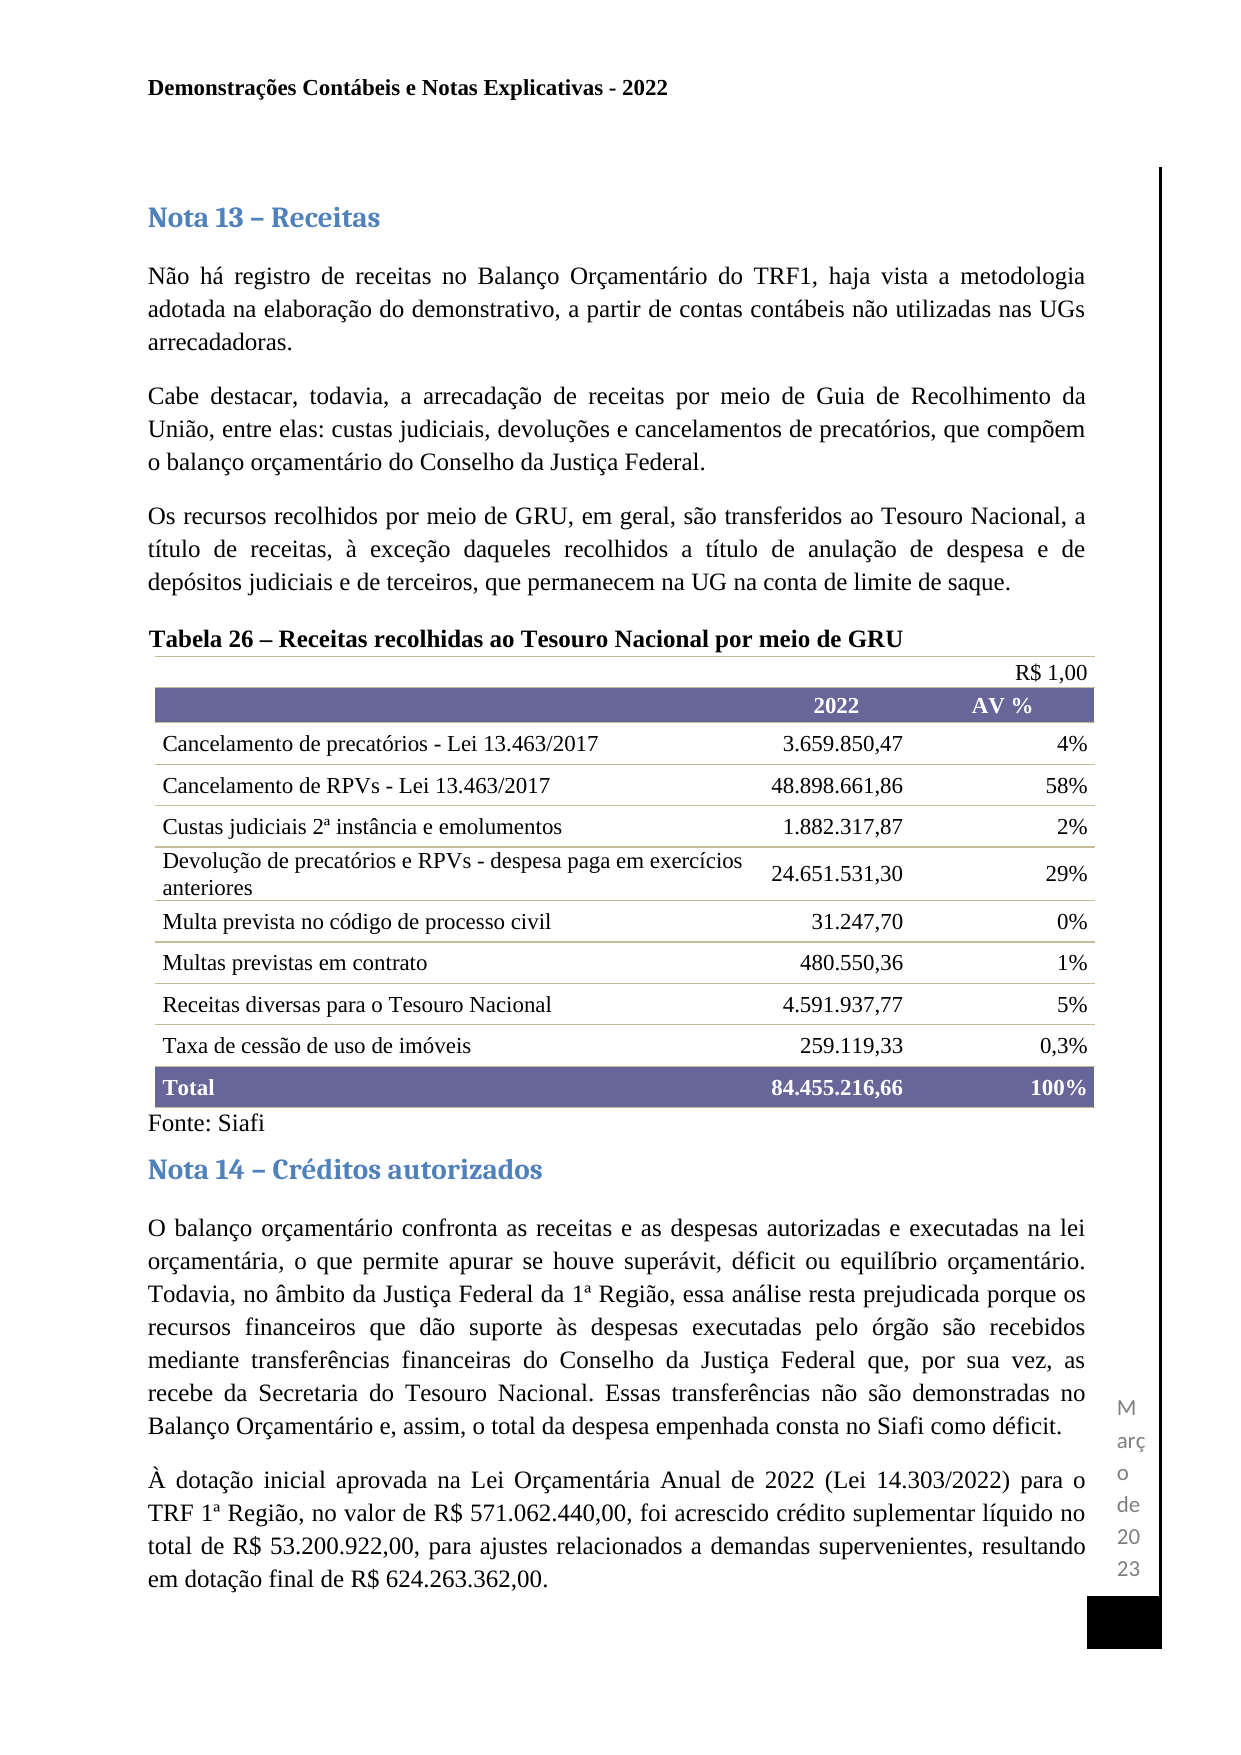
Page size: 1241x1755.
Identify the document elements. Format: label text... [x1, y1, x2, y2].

table_cell Taxa de cessão de uso de imóveis [155, 1025, 762, 1066]
table_cell 58% [910, 765, 1094, 805]
text Não há registro de receitas no Balanço Orçamentário do TRF1, haja vista a metodologia adotada na elaboração do demonstrativo, a partir de contas contábeis não utilizadas nas UGs arrecadadoras. [148, 261, 1087, 356]
table_cell Cancelamento de RPVs - Lei 13.463/2017 [155, 765, 762, 805]
text Fonte: Siafi [148, 1108, 1087, 1137]
table_cell 4.591.937,77 [762, 984, 910, 1024]
text Cabe destacar, todavia, a arrecadação de receitas por meio de Guia de Recolhimento da União, entre elas: custas judiciais, devoluções e cancelamentos de precatórios, que compõem o balanço orçamentário do Conselho da Justiça Federal. [148, 381, 1087, 476]
subtitle Nota 13 – Receitas [148, 202, 1087, 235]
table_cell 5% [910, 984, 1094, 1024]
table_cell Custas judiciais 2ª instância e emolumentos [155, 806, 762, 846]
table_cell Devolução de precatórios e RPVs - despesa paga em exercícios anteriores [155, 848, 762, 900]
table_cell 3.659.850,47 [762, 723, 910, 764]
table_cell 84.455.216,66 [762, 1067, 910, 1107]
table_cell Multa prevista no código de processo civil [155, 901, 762, 941]
text Os recursos recolhidos por meio de GRU, em geral, são transferidos ao Tesouro Nacional, a título de receitas, à exceção daqueles recolhidos a título de anulação de despesa e de depósitos judiciais e de terceiros, que permanecem na UG na conta de limite de saque. [148, 501, 1087, 596]
subtitle Nota 14 – Créditos autorizados [148, 1153, 1087, 1187]
table_cell 0% [910, 901, 1094, 941]
table_cell 0,3% [910, 1025, 1094, 1066]
table_cell 480.550,36 [762, 943, 910, 983]
text Tabela 26 – Receitas recolhidas ao Tesouro Nacional por meio de GRU [149, 622, 1086, 654]
table_cell [155, 688, 762, 722]
table_cell 48.898.661,86 [762, 765, 910, 805]
table_cell Receitas diversas para o Tesouro Nacional [155, 984, 762, 1024]
table_cell Cancelamento de precatórios - Lei 13.463/2017 [155, 723, 762, 764]
table_cell 29% [910, 848, 1094, 900]
table_header R$ 1,00 [155, 657, 1094, 687]
table_cell 2022 [762, 688, 910, 722]
table_cell 1% [910, 943, 1094, 983]
table_cell 31.247,70 [762, 901, 910, 941]
table_cell Multas previstas em contrato [155, 943, 762, 983]
text O balanço orçamentário confronta as receitas e as despesas autorizadas e executadas na lei orçamentária, o que permite apurar se houve superávit, déficit ou equilíbrio orçamentário. Todavia, no âmbito da Justiça Federal da 1ª Região, essa análise resta prejudicada porque os recursos financeiros que dão suporte às despesas executadas pelo órgão são recebidos mediante transferências financeiras do Conselho da Justiça Federal que, por sua vez, as recebe da Secretaria do Tesouro Nacional. Essas transferências não são demonstradas no Balanço Orçamentário e, assim, o total da despesa empenhada consta no Siafi como déficit. [148, 1213, 1087, 1440]
table_cell 100% [910, 1067, 1094, 1107]
text À dotação inicial aprovada na Lei Orçamentária Anual de 2022 (Lei 14.303/2022) para o TRF 1ª Região, no valor de R$ 571.062.440,00, foi acrescido crédito suplementar líquido no total de R$ 53.200.922,00, para ajustes relacionados a demandas supervenientes, resultando em dotação final de R$ 624.263.362,00. [148, 1465, 1087, 1593]
table_cell AV % [910, 688, 1094, 722]
table_cell 2% [910, 806, 1094, 846]
table_cell 4% [910, 723, 1094, 764]
table_cell Total [155, 1067, 762, 1107]
table_cell 259.119,33 [762, 1025, 910, 1066]
table_cell 1.882.317,87 [762, 806, 910, 846]
table_cell 24.651.531,30 [762, 848, 910, 900]
